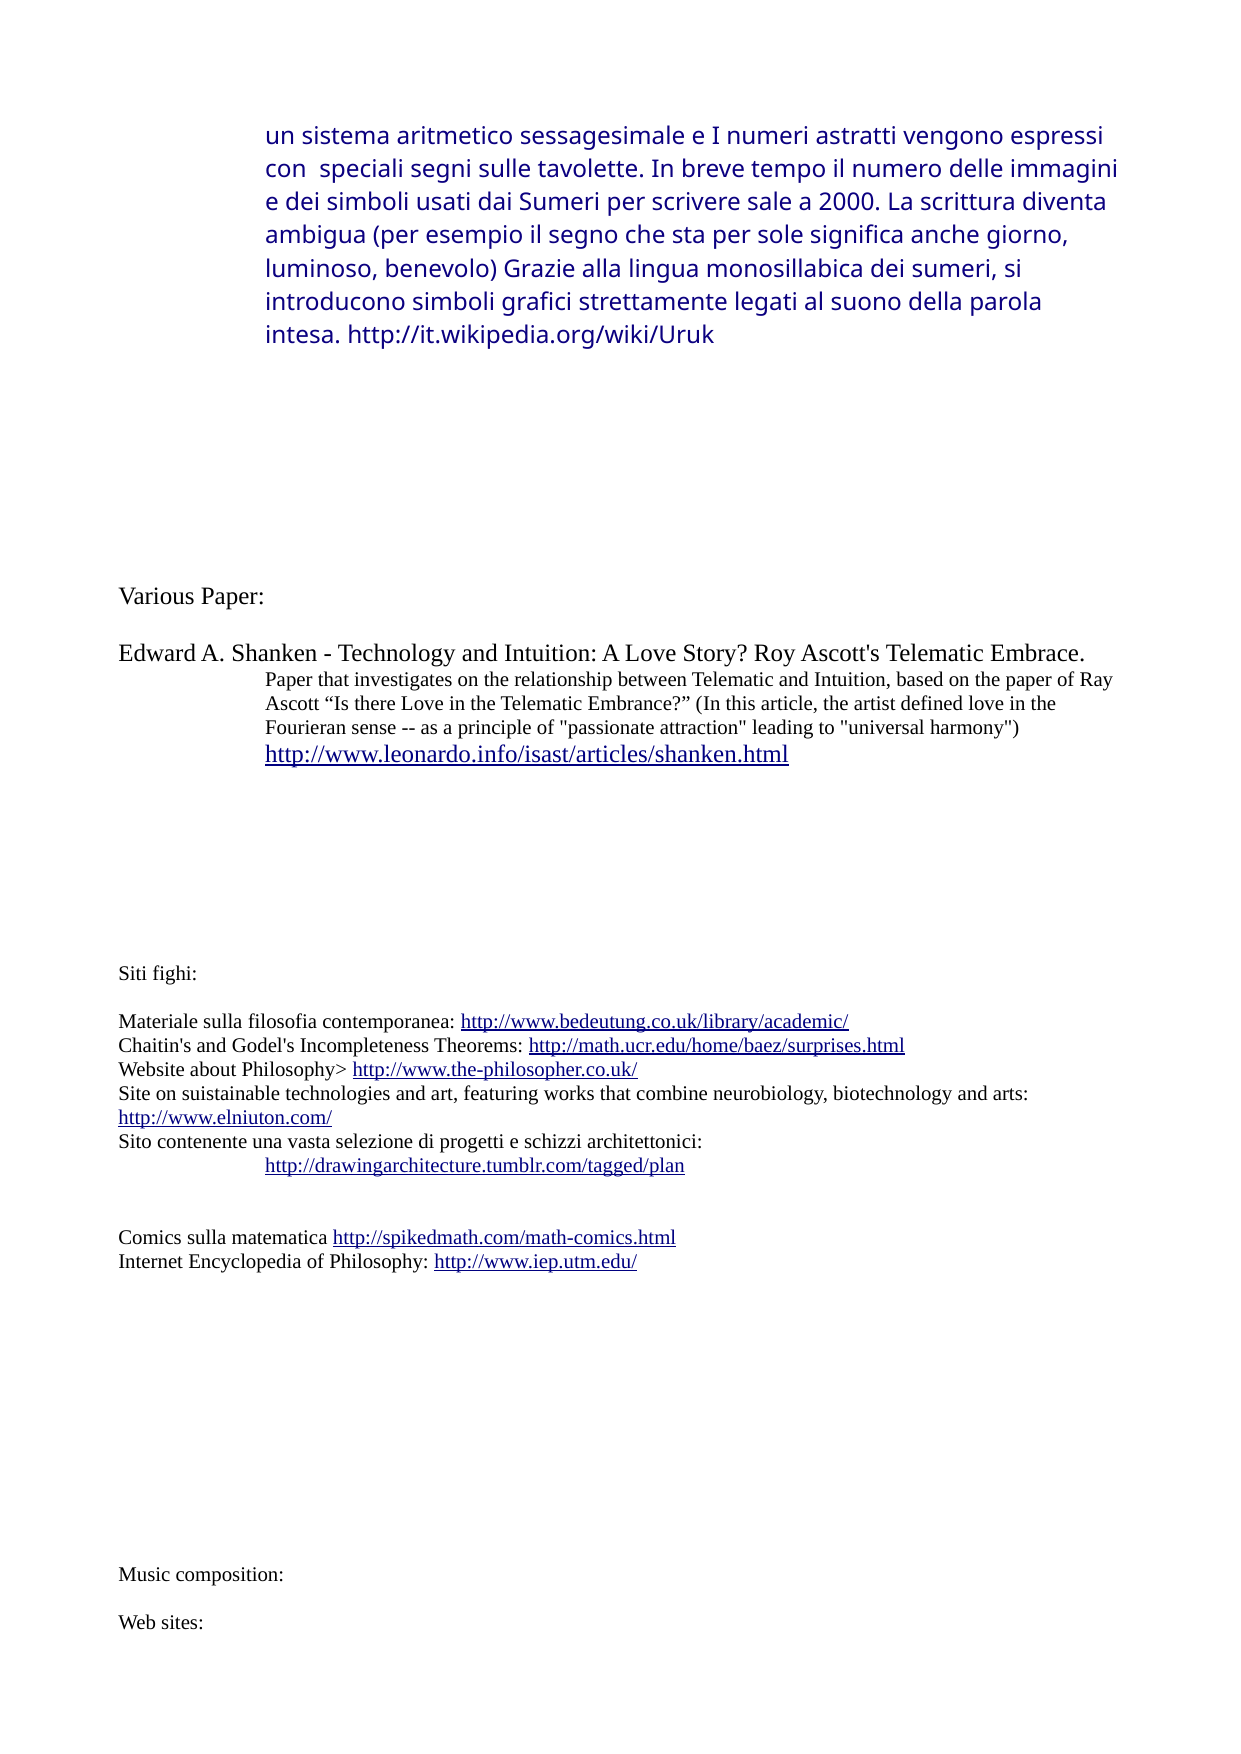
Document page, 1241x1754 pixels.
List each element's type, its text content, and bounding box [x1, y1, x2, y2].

text Chaitin's and Godel's Incompleteness Theorems: http://math.ucr.edu/home/baez/surprises.html [118, 1033, 1122, 1057]
text Internet Encyclopedia of Philosophy: http://www.iep.utm.edu/ [118, 1249, 1122, 1273]
text Edward A. Shanken - Technology and Intuition: A Love Story? Roy Ascott's Telematic Embrace. Paper that investigates on the relationship between Telematic and Intuition, based on the paper of Ray Ascott “Is there Love in the Telematic Embrance?” (In this article, the artist defined love in the Fourieran sense -- as a principle of "passionate attraction" leading to "universal harmony") http://www.leonardo.info/isast/articles/shanken.html [118, 638, 1122, 768]
text Siti fighi: [118, 960, 1122, 984]
text Materiale sulla filosofia contemporanea: http://www.bedeutung.co.uk/library/academic/ [118, 1008, 1122, 1033]
text Sito contenente una vasta selezione di progetti e schizzi architettonici: http://drawingarchitecture.tumblr.com/tagged/plan [118, 1129, 1122, 1177]
text Music composition: [118, 1562, 1122, 1586]
text Web sites: [118, 1610, 1122, 1634]
text Comics sulla matematica http://spikedmath.com/math-comics.html [118, 1225, 1122, 1249]
text un sistema aritmetico sessagesimale e I numeri astratti vengono espressi con speciali segni sulle tavolette. In breve tempo il numero delle immagini e dei simboli usati dai Sumeri per scrivere sale a 2000. La scrittura diventa ambigua (per esempio il segno che sta per sole significa anche giorno, luminoso, benevolo) Grazie alla lingua monosillabica dei sumeri, si introducono simboli grafici strettamente legati al suono della parola intesa. http://it.wikipedia.org/wiki/Uruk [118, 118, 1122, 351]
text Website about Philosophy> http://www.the-philosopher.co.uk/ [118, 1057, 1122, 1081]
text Various Paper: [118, 581, 1122, 609]
text Site on suistainable technologies and art, featuring works that combine neurobiology, biotechnology and arts: http://www.elniuton.com/ [118, 1081, 1122, 1129]
